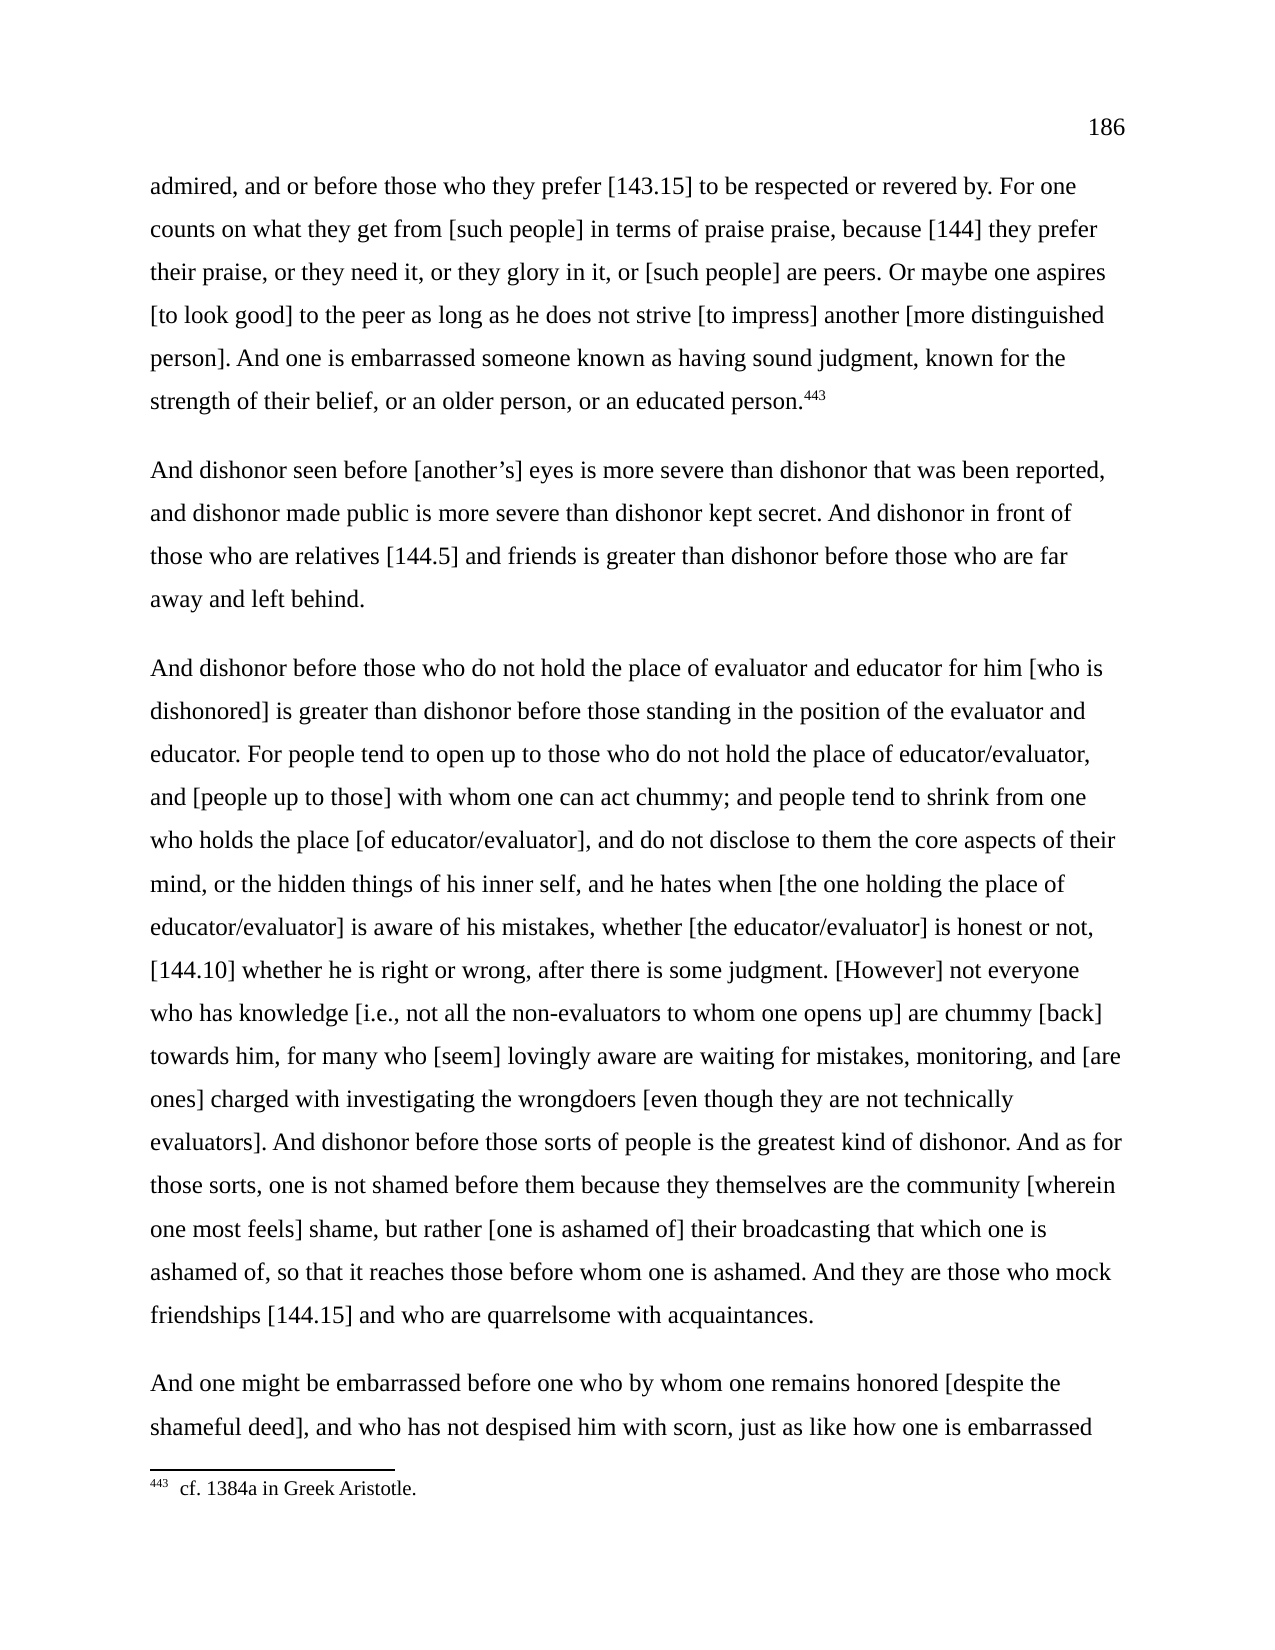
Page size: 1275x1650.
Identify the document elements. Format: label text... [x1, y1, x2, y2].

text And dishonor before those who do not hold the place of evaluator and educator for him [who is dishonored] is greater than dishonor before those standing in the position of the evaluator and educator. For people tend to open up to those who do not hold the place of educator/evaluator, and [people up to those] with whom one can act chummy; and people tend to shrink from one who holds the place [of educator/evaluator], and do not disclose to them the core aspects of their mind, or the hidden things of his inner self, and he hates when [the one holding the place of educator/evaluator] is aware of his mistakes, whether [the educator/evaluator] is honest or not, [144.10] whether he is right or wrong, after there is some judgment. [However] not everyone who has knowledge [i.e., not all the non-evaluators to whom one opens up] are chummy [back] towards him, for many who [seem] lovingly aware are waiting for mistakes, monitoring, and [are ones] charged with investigating the wrongdoers [even though they are not technically evaluators]. And dishonor before those sorts of people is the greatest kind of dishonor. And as for those sorts, one is not shamed before them because they themselves are the community [wherein one most feels] shame, but rather [one is ashamed of] their broadcasting that which one is ashamed of, so that it reaches those before whom one is ashamed. And they are those who mock friendships [144.15] and who are quarrelsome with acquaintances. [150, 653, 1125, 1329]
text And one might be embarrassed before one who by whom one remains honored [despite the shameful deed], and who has not despised him with scorn, just as like how one is embarrassed [150, 1368, 1125, 1440]
text cf. 1384a in Greek Aristotle. [150, 1476, 1125, 1500]
text And dishonor seen before [another’s] eyes is more severe than dishonor that was been reported, and dishonor made public is more severe than dishonor kept secret. And dishonor in front of those who are relatives [144.5] and friends is greater than dishonor before those who are far away and left behind. [150, 455, 1125, 613]
text admired, and or before those who they prefer [143.15] to be respected or revered by. For one counts on what they get from [such people] in terms of praise praise, because [144] they prefer their praise, or they need it, or they glory in it, or [such people] are peers. Or maybe one aspires [to look good] to the peer as long as he does not strive [to impress] another [more distinguished person]. And one is embarrassed someone known as having sound judgment, known for the strength of their belief, or an older person, or an educated person. [150, 171, 1125, 415]
